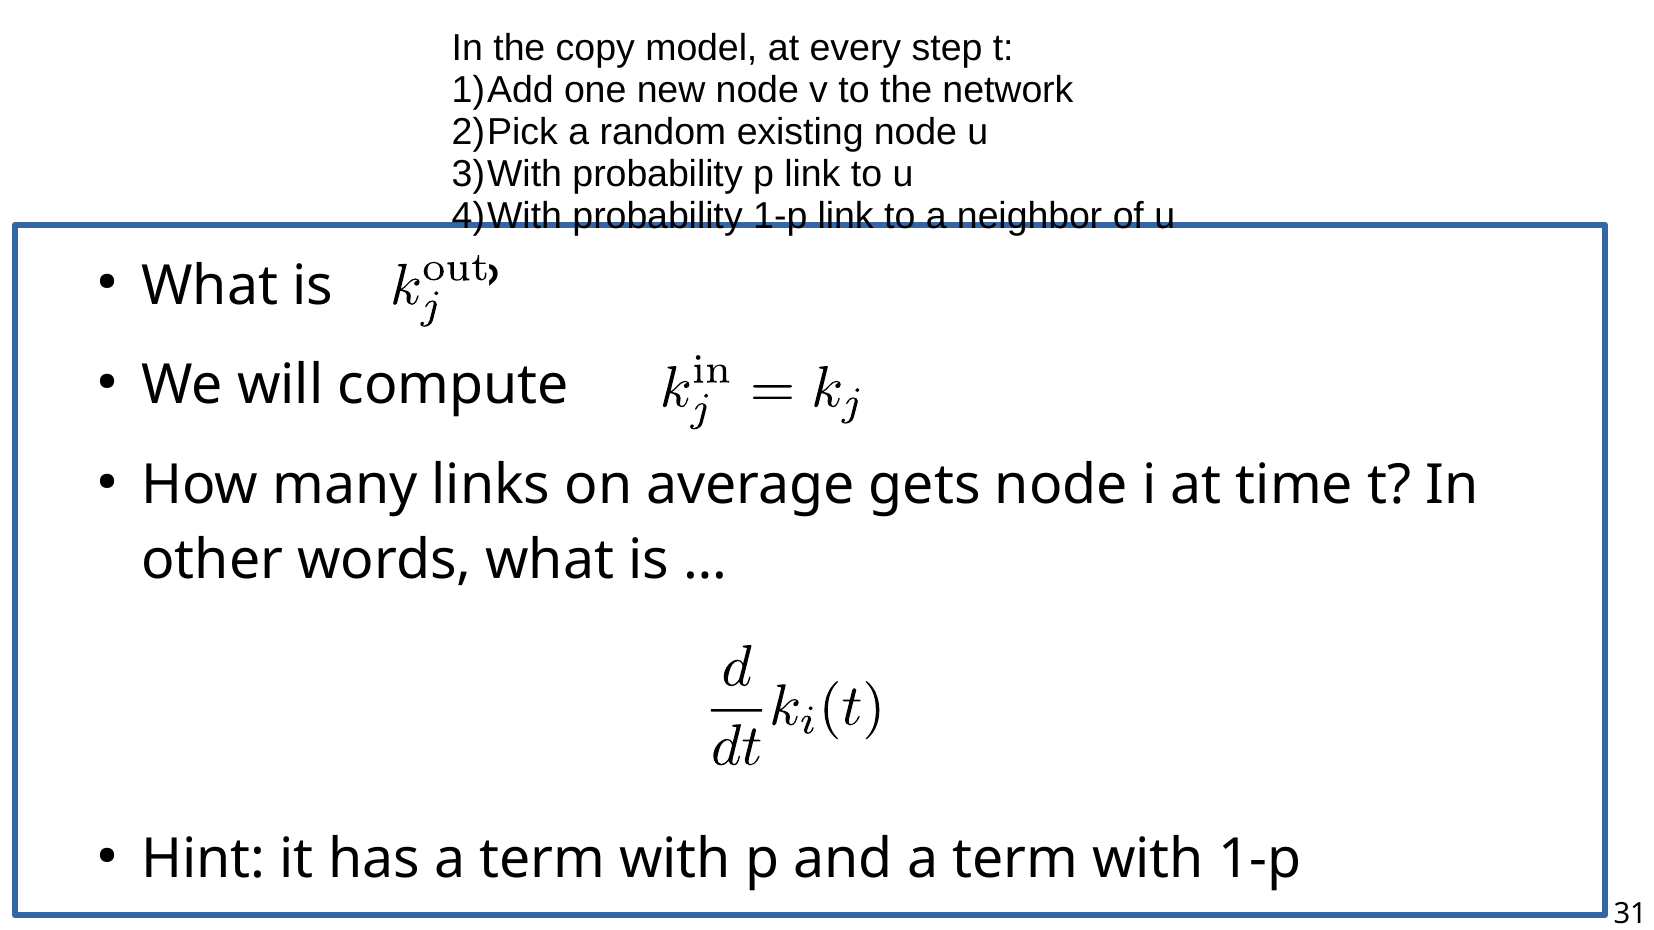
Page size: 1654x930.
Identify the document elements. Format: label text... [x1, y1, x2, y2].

text_box In the copy model, at every step t: Add one new node v to the network Pick a random existing node u With probability p link to u With probability 1-p link to a neighbor of u [436, 18, 1201, 246]
text_box [659, 355, 864, 430]
list What is ? We will compute How many links on average gets node i at time t? In other words, what is … Hint: it has a term with p and a term with 1-p [82, 245, 1571, 901]
text_box [710, 645, 886, 766]
text_box [390, 255, 490, 327]
